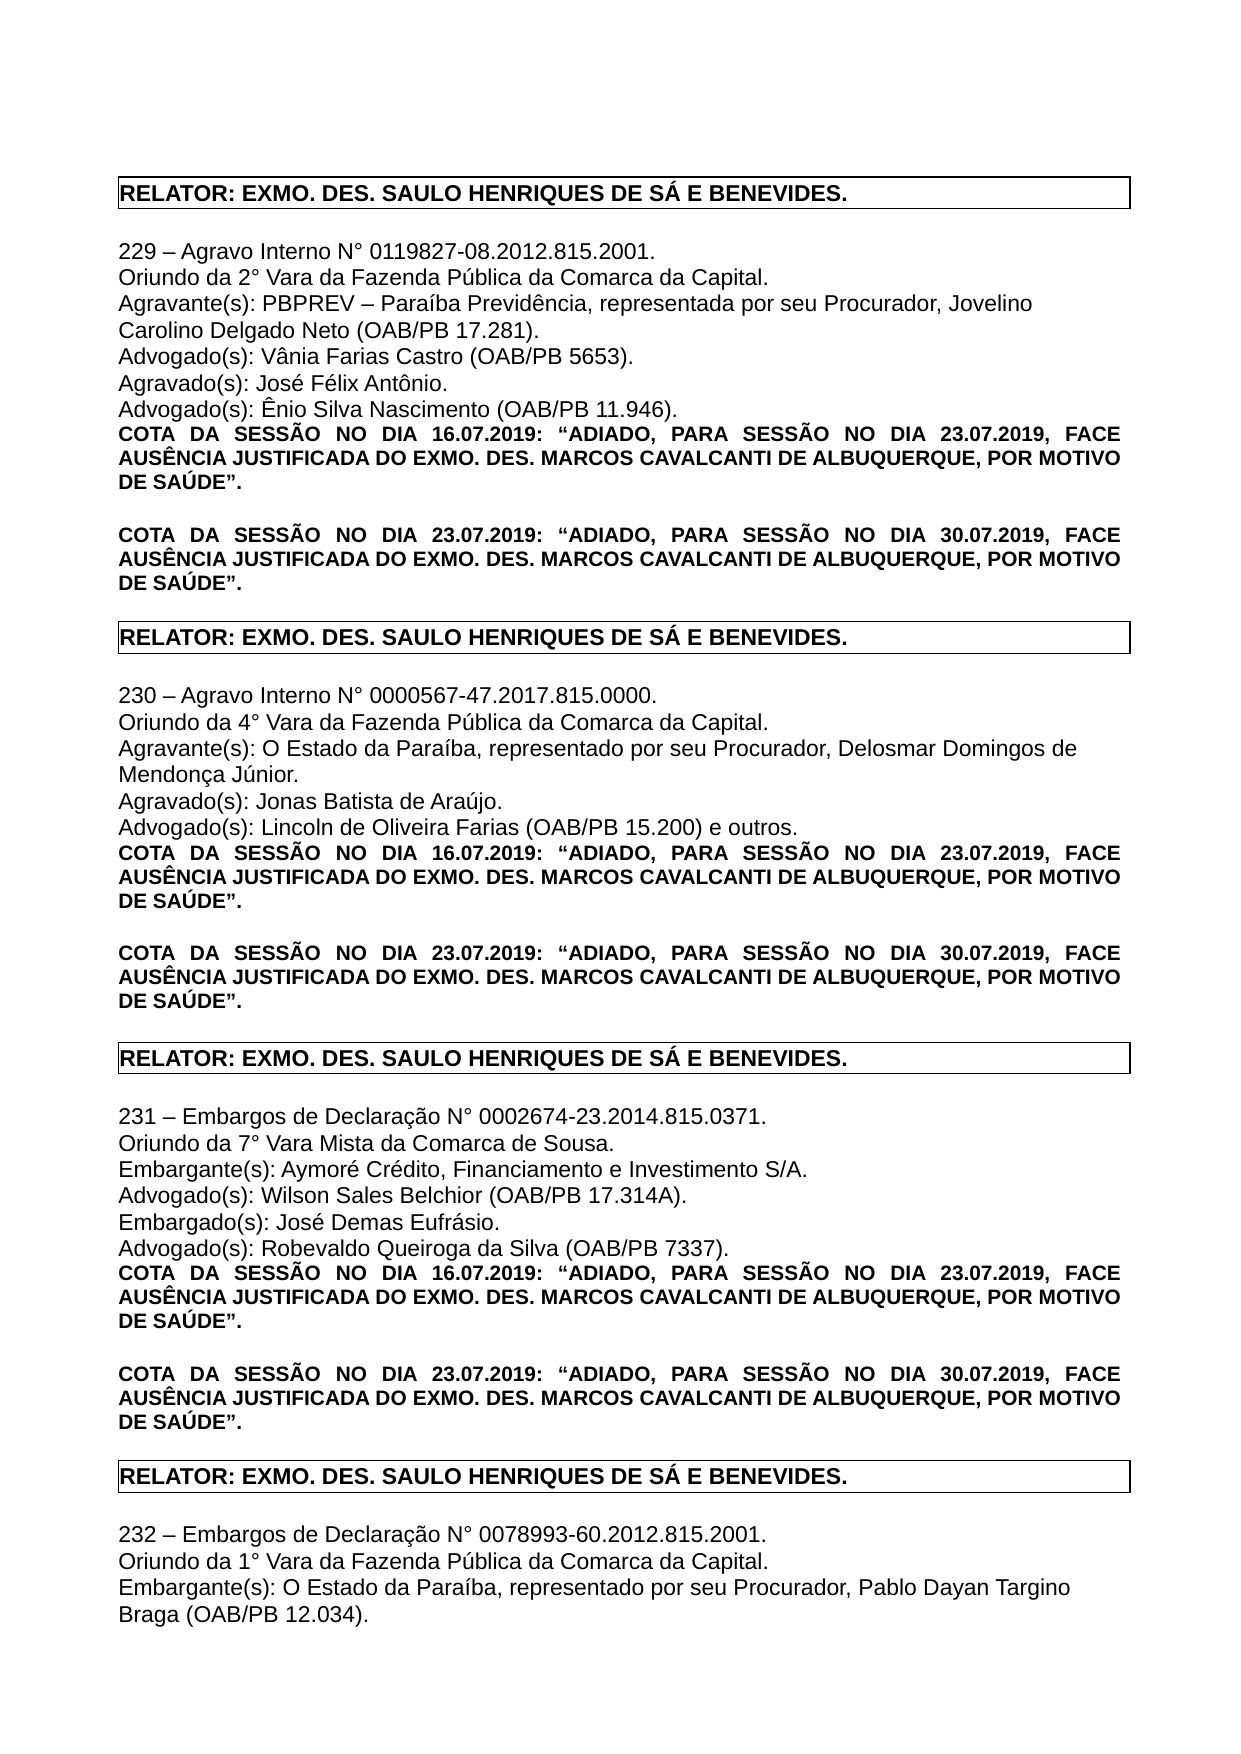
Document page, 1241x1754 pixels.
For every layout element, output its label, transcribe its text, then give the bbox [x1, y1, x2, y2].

text Agravante(s): O Estado da Paraíba, representado por seu Procurador, Delosmar Domingos de Mendonça Júnior. [118, 735, 1122, 788]
text Oriundo da 1° Vara da Fazenda Pública da Comarca da Capital. [118, 1548, 1122, 1574]
text RELATOR: EXMO. DES. SAULO HENRIQUES DE SÁ E BENEVIDES. [119, 622, 1129, 653]
text 231 – Embargos de Declaração N° 0002674-23.2014.815.0371. [118, 1103, 1122, 1129]
text COTA DA SESSÃO NO DIA 23.07.2019: “ADIADO, PARA SESSÃO NO DIA 30.07.2019, FACE AUSÊNCIA JUSTIFICADA DO EXMO. DES. MARCOS CAVALCANTI DE ALBUQUERQUE, POR MOTIVO DE SAÚDE”. [118, 941, 1122, 1013]
text 232 – Embargos de Declaração N° 0078993-60.2012.815.2001. [118, 1521, 1122, 1548]
text Oriundo da 7° Vara Mista da Comarca de Sousa. [118, 1129, 1122, 1156]
text 230 – Agravo Interno N° 0000567-47.2017.815.0000. [118, 682, 1122, 709]
text Advogado(s): Ênio Silva Nascimento (OAB/PB 11.946). [118, 396, 1122, 422]
text Agravante(s): PBPREV – Paraíba Previdência, representada por seu Procurador, Jovelino Carolino Delgado Neto (OAB/PB 17.281). [118, 290, 1122, 343]
text COTA DA SESSÃO NO DIA 23.07.2019: “ADIADO, PARA SESSÃO NO DIA 30.07.2019, FACE AUSÊNCIA JUSTIFICADA DO EXMO. DES. MARCOS CAVALCANTI DE ALBUQUERQUE, POR MOTIVO DE SAÚDE”. [118, 523, 1122, 595]
text Embargante(s): O Estado da Paraíba, representado por seu Procurador, Pablo Dayan Targino Braga (OAB/PB 12.034). [118, 1574, 1122, 1627]
text Advogado(s): Lincoln de Oliveira Farias (OAB/PB 15.200) e outros. [118, 814, 1122, 841]
text Embargante(s): Aymoré Crédito, Financiamento e Investimento S/A. [118, 1156, 1122, 1182]
text Oriundo da 4° Vara da Fazenda Pública da Comarca da Capital. [118, 709, 1122, 735]
text Agravado(s): José Félix Antônio. [118, 369, 1122, 396]
text COTA DA SESSÃO NO DIA 23.07.2019: “ADIADO, PARA SESSÃO NO DIA 30.07.2019, FACE AUSÊNCIA JUSTIFICADA DO EXMO. DES. MARCOS CAVALCANTI DE ALBUQUERQUE, POR MOTIVO DE SAÚDE”. [118, 1362, 1122, 1434]
text Oriundo da 2° Vara da Fazenda Pública da Comarca da Capital. [118, 264, 1122, 290]
text RELATOR: EXMO. DES. SAULO HENRIQUES DE SÁ E BENEVIDES. [119, 1461, 1129, 1492]
text RELATOR: EXMO. DES. SAULO HENRIQUES DE SÁ E BENEVIDES. [119, 1043, 1129, 1073]
text COTA DA SESSÃO NO DIA 16.07.2019: “ADIADO, PARA SESSÃO NO DIA 23.07.2019, FACE AUSÊNCIA JUSTIFICADA DO EXMO. DES. MARCOS CAVALCANTI DE ALBUQUERQUE, POR MOTIVO DE SAÚDE”. [118, 841, 1122, 912]
text 229 – Agravo Interno N° 0119827-08.2012.815.2001. [118, 238, 1122, 264]
text COTA DA SESSÃO NO DIA 16.07.2019: “ADIADO, PARA SESSÃO NO DIA 23.07.2019, FACE AUSÊNCIA JUSTIFICADA DO EXMO. DES. MARCOS CAVALCANTI DE ALBUQUERQUE, POR MOTIVO DE SAÚDE”. [118, 1261, 1122, 1333]
text Advogado(s): Wilson Sales Belchior (OAB/PB 17.314A). [118, 1182, 1122, 1208]
text COTA DA SESSÃO NO DIA 16.07.2019: “ADIADO, PARA SESSÃO NO DIA 23.07.2019, FACE AUSÊNCIA JUSTIFICADA DO EXMO. DES. MARCOS CAVALCANTI DE ALBUQUERQUE, POR MOTIVO DE SAÚDE”. [118, 422, 1122, 494]
text Agravado(s): Jonas Batista de Araújo. [118, 788, 1122, 814]
text Advogado(s): Vânia Farias Castro (OAB/PB 5653). [118, 343, 1122, 369]
text RELATOR: EXMO. DES. SAULO HENRIQUES DE SÁ E BENEVIDES. [119, 178, 1129, 208]
text Embargado(s): José Demas Eufrásio. [118, 1208, 1122, 1235]
text Advogado(s): Robevaldo Queiroga da Silva (OAB/PB 7337). [118, 1235, 1122, 1261]
